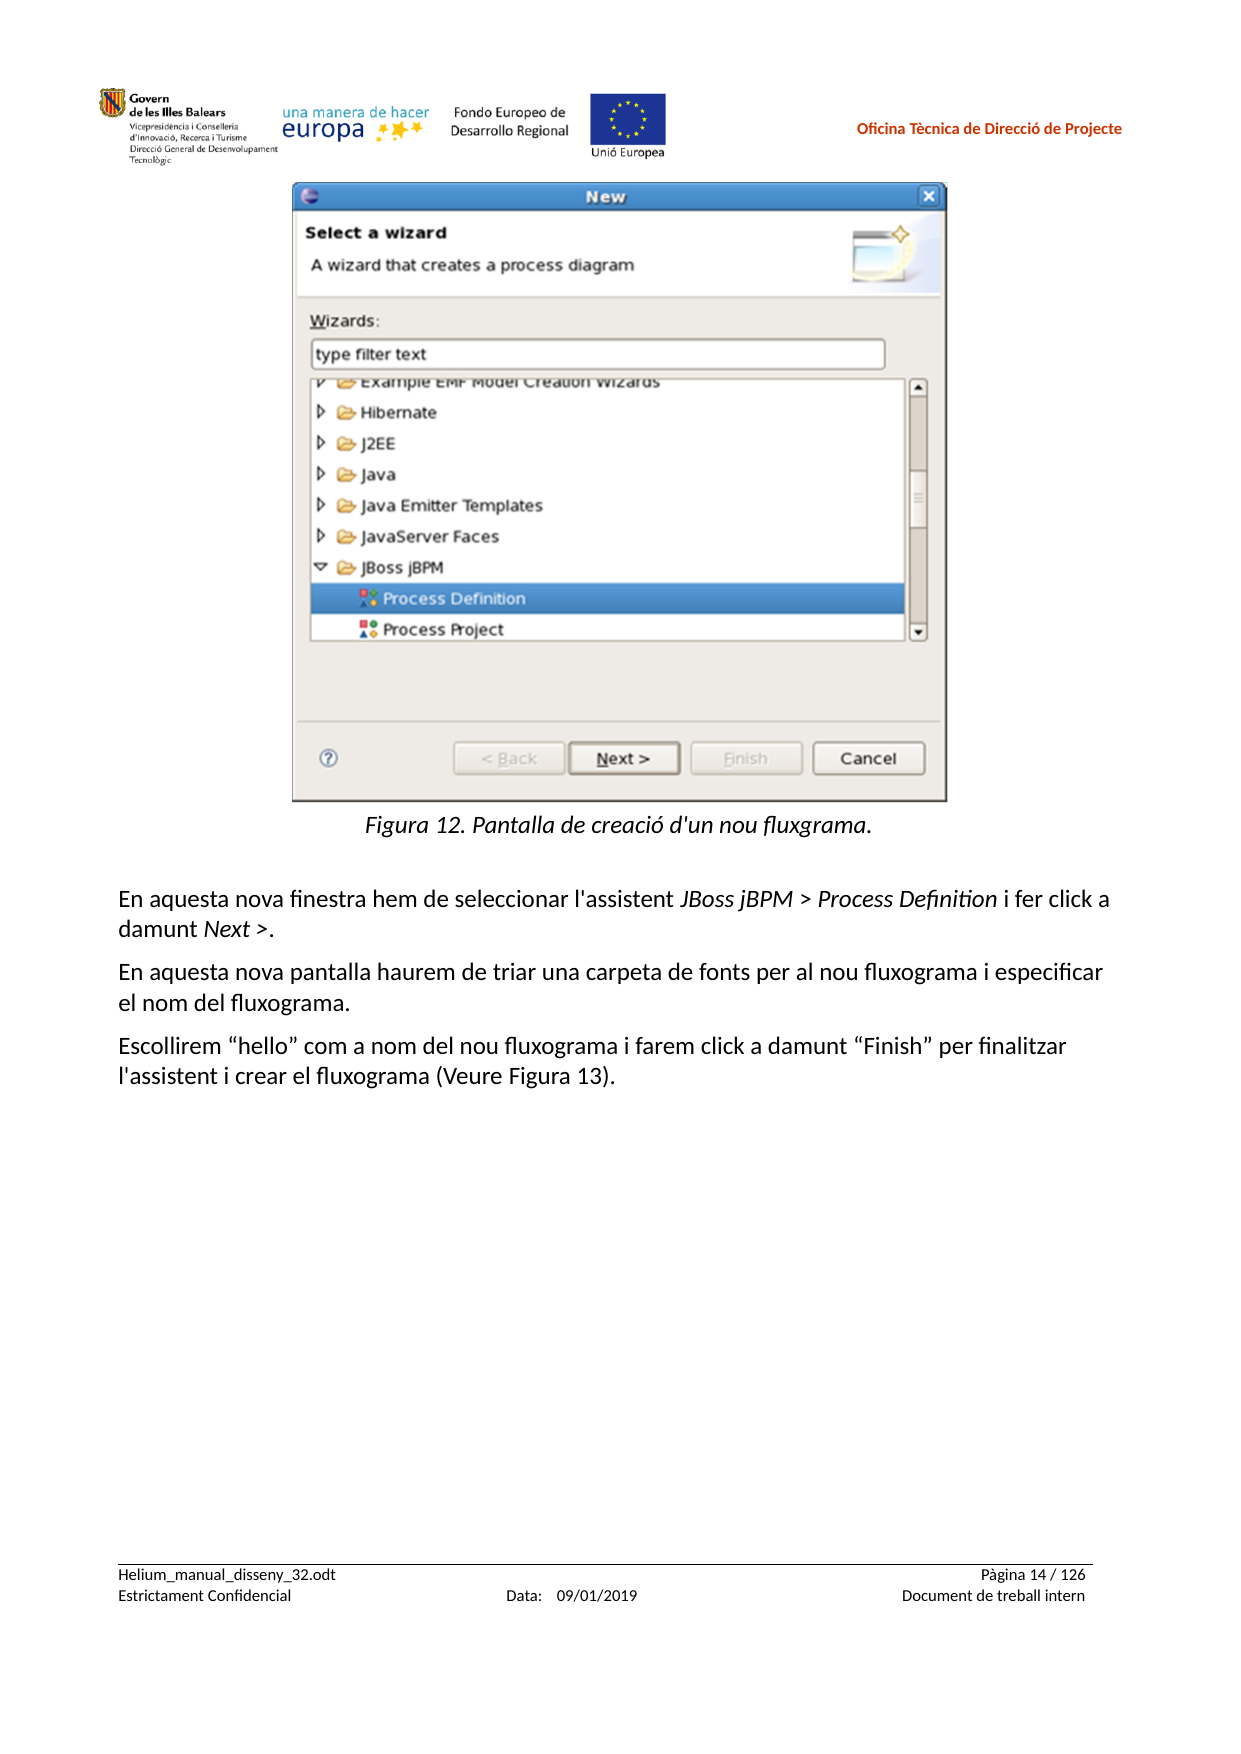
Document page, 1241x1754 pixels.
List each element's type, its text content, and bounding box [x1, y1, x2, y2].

picture [99, 87, 668, 166]
text En aquesta nova pantalla haurem de triar una carpeta de fonts per al nou fluxograma i especificar el nom del fluxograma. [118, 956, 1122, 1017]
picture [290, 180, 950, 810]
text En aquesta nova finestra hem de seleccionar l'assistent JBoss jBPM > Process Definition i fer click a damunt Next >. [118, 883, 1122, 944]
text Figura 12. Pantalla de creació d'un nou fluxgrama. [290, 810, 950, 840]
text Escollirem “hello” com a nom del nou fluxograma i farem click a damunt “Finish” per finalitzar l'assistent i crear el fluxograma (Veure Figura 13). [118, 1030, 1122, 1091]
